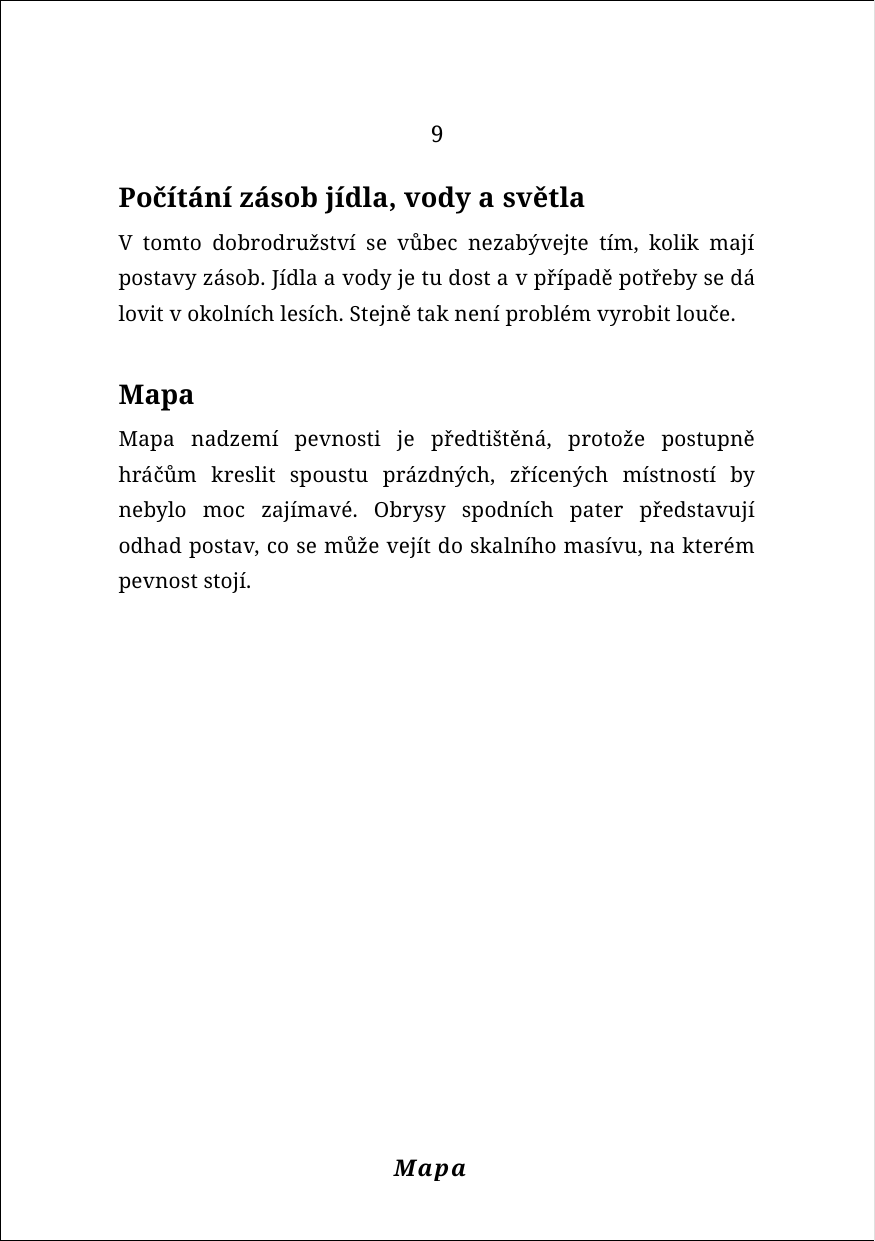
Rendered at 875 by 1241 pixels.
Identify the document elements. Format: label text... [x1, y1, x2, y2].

subtitle Mapa [118, 376, 756, 412]
subtitle Počítání zásob jídla, vody a⁠ světla [118, 179, 756, 216]
text V⁠ tomto dobrodružství se vůbec nezabývejte tím, kolik mají postavy zásob. Jídla a⁠ vody je tu dost a⁠ v⁠ případě potřeby se dá lovit v⁠ okolních lesích. Stejně tak není problém vyrobit louče. [118, 228, 756, 327]
text Mapa nadzemí pevnosti je předtištěná, protože postupně hráčům kreslit spoustu prázdných, zřícených místností by nebylo moc zajímavé. Obrysy spodních pater představují odhad postav, co se může vejít do skalního masívu, na kterém pevnost stojí. [118, 424, 756, 595]
